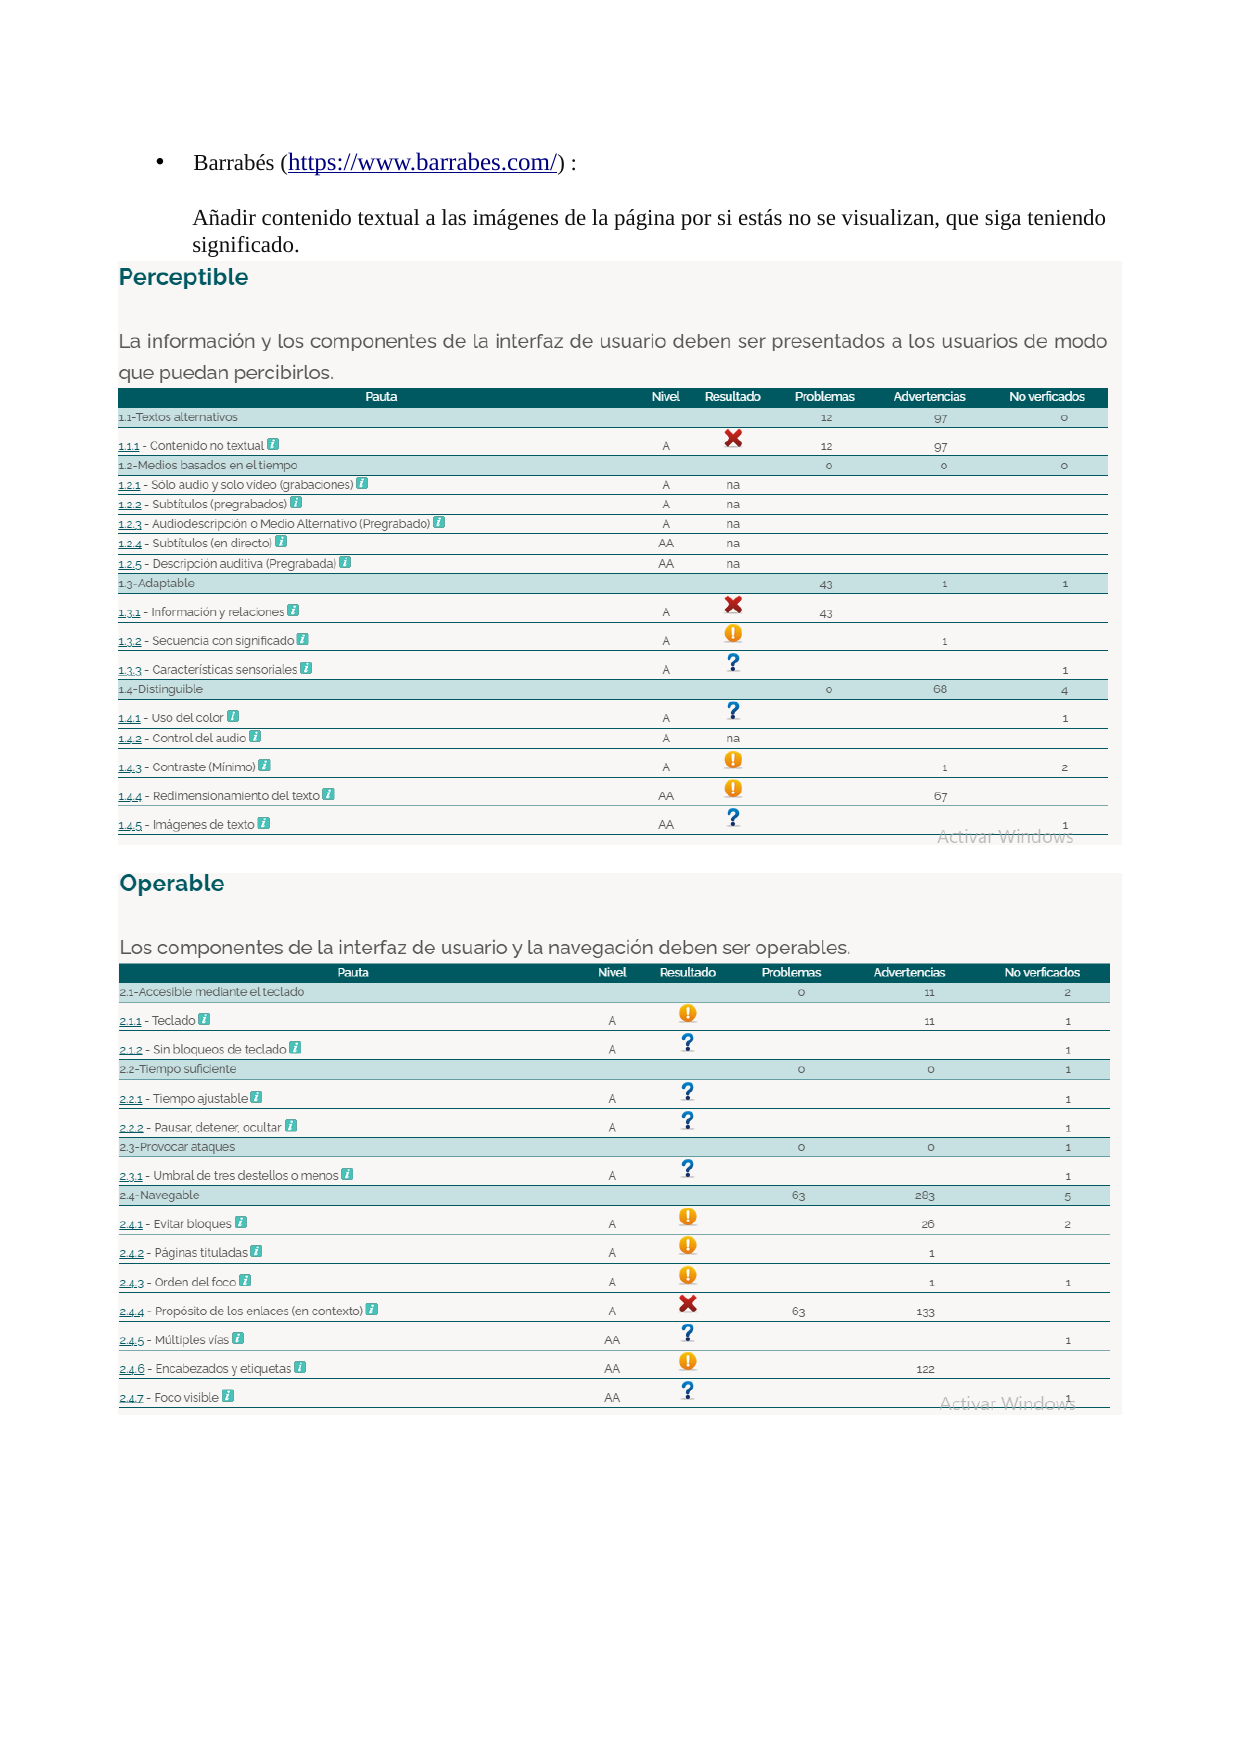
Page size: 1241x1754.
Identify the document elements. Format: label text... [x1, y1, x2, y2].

list Barrabés (https://www.barrabes.com/) : [156, 147, 1122, 176]
picture [118, 261, 1123, 845]
text Añadir contenido textual a las imágenes de la página por si estás no se visualizan, que siga teniendo significado. [118, 204, 1122, 257]
picture [118, 873, 1123, 1415]
